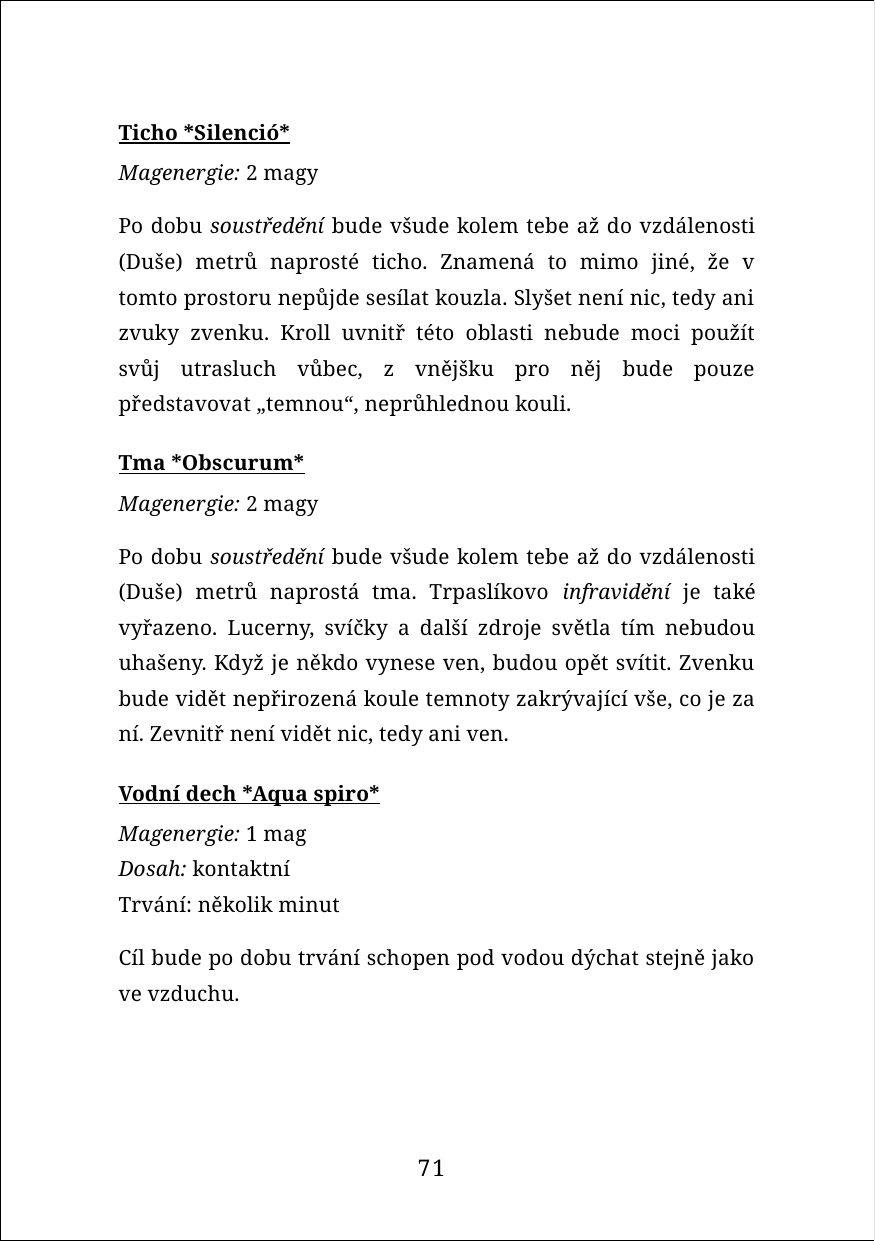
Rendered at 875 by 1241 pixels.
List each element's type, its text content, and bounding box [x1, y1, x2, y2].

text Po dobu soustředění bude všude kolem tebe až do vzdálenosti (Duše) metrů naprostá tma. Trpaslíkovo infravidění je také vyřazeno. Lucerny, svíčky a další zdroje světla tím nebudou uhašeny. Když je někdo vynese ven, budou opět svítit. Zvenku bude vidět nepřirozená koule temnoty zakrývající vše, co je za ní. Zevnitř není vidět nic, tedy ani ven. [118, 542, 756, 748]
subtitle Vodní dech *Aqua spiro* [118, 779, 756, 807]
text Cíl bude po dobu trvání schopen pod vodou dýchat stejně jako ve vzduchu. [118, 943, 756, 1007]
text Magenergie: 2 magy [118, 489, 756, 517]
text Magenergie: 1 mag Dosah: kontaktní Trvání: několik minut [118, 819, 756, 918]
text Magenergie: 2 magy [118, 158, 756, 187]
subtitle Ticho *Silenció* [118, 118, 756, 147]
text Po dobu soustředění bude všude kolem tebe až do vzdálenosti (Duše) metrů naprosté ticho. Znamená to mimo jiné, že v tomto prostoru nepůjde sesílat kouzla. Slyšet není nic, tedy ani zvuky zvenku. Kroll uvnitř této oblasti nebude moci použít svůj utrasluch vůbec, z vnějšku pro něj bude pouze představovat „temnou“, neprůhlednou kouli. [118, 212, 756, 418]
subtitle Tma *Obscurum* [118, 448, 756, 477]
